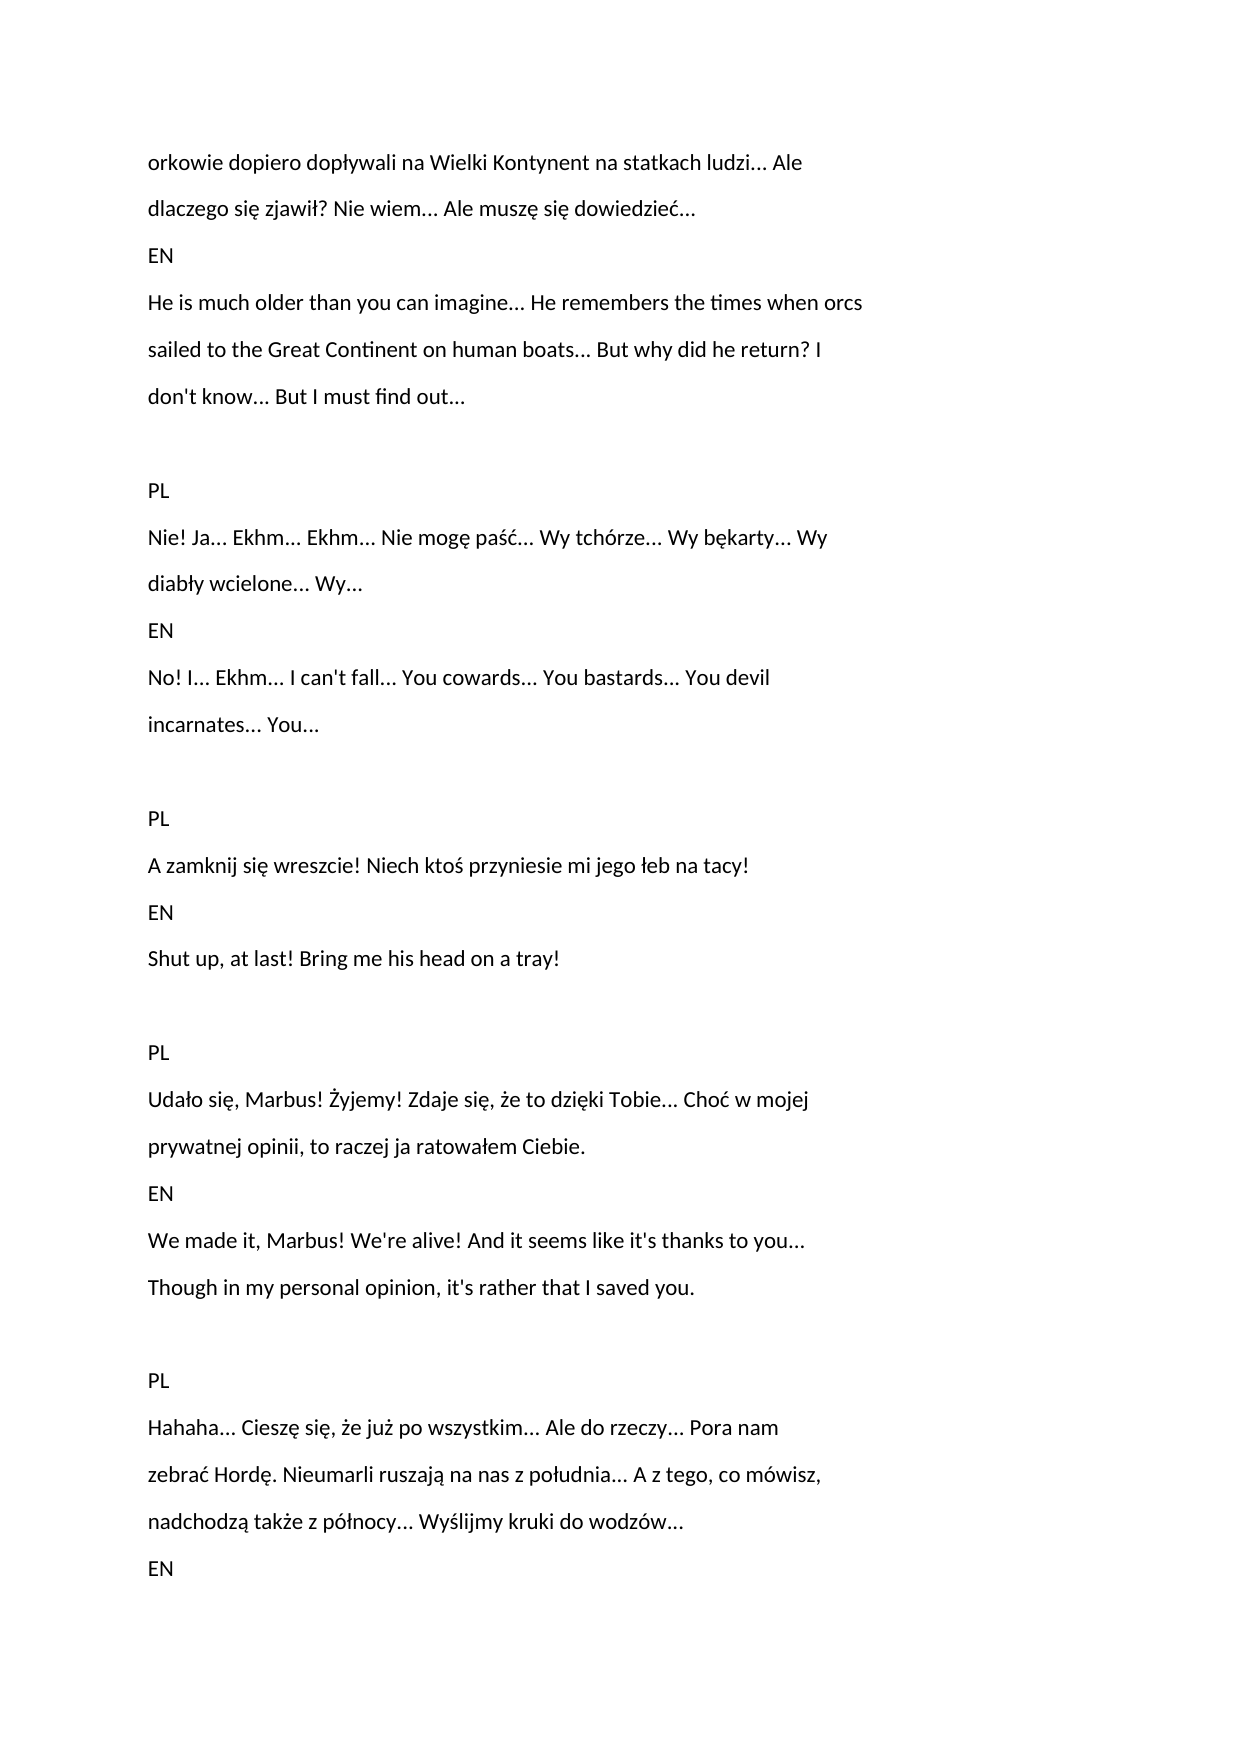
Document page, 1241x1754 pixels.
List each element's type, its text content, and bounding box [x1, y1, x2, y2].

text We made it, Marbus! We're alive! And it seems like it's thanks to you... [148, 1226, 1093, 1254]
text PL [148, 1038, 1093, 1066]
text Though in my personal opinion, it's rather that I saved you. [148, 1273, 1093, 1301]
text sailed to the Great Continent on human boats... But why did he return? I [148, 335, 1093, 363]
text EN [148, 1179, 1093, 1207]
text Hahaha... Cieszę się, że już po wszystkim... Ale do rzeczy... Pora nam [148, 1413, 1093, 1441]
text PL [148, 804, 1093, 832]
text No! I... Ekhm... I can't fall... You cowards... You bastards... You devil [148, 663, 1093, 691]
text A zamknij się wreszcie! Niech ktoś przyniesie mi jego łeb na tacy! [148, 851, 1093, 879]
text dlaczego się zjawił? Nie wiem... Ale muszę się dowiedzieć... [148, 194, 1093, 222]
text Nie! Ja... Ekhm... Ekhm... Nie mogę paść... Wy tchórze... Wy bękarty... Wy [148, 523, 1093, 551]
text EN [148, 241, 1093, 269]
text prywatnej opinii, to raczej ja ratowałem Ciebie. [148, 1132, 1093, 1160]
text nadchodzą także z północy... Wyślijmy kruki do wodzów... [148, 1507, 1093, 1535]
text EN [148, 1554, 1093, 1582]
text diabły wcielone... Wy... [148, 569, 1093, 597]
text incarnates... You... [148, 710, 1093, 738]
text EN [148, 616, 1093, 644]
text orkowie dopiero dopływali na Wielki Kontynent na statkach ludzi... Ale [148, 148, 1093, 176]
text EN [148, 898, 1093, 926]
text PL [148, 476, 1093, 504]
text PL [148, 1366, 1093, 1394]
text zebrać Hordę. Nieumarli ruszają na nas z południa... A z tego, co mówisz, [148, 1460, 1093, 1488]
text Shut up, at last! Bring me his head on a tray! [148, 944, 1093, 972]
text don't know... But I must find out... [148, 382, 1093, 410]
text Udało się, Marbus! Żyjemy! Zdaje się, że to dzięki Tobie... Choć w mojej [148, 1085, 1093, 1113]
text He is much older than you can imagine... He remembers the times when orcs [148, 288, 1093, 316]
